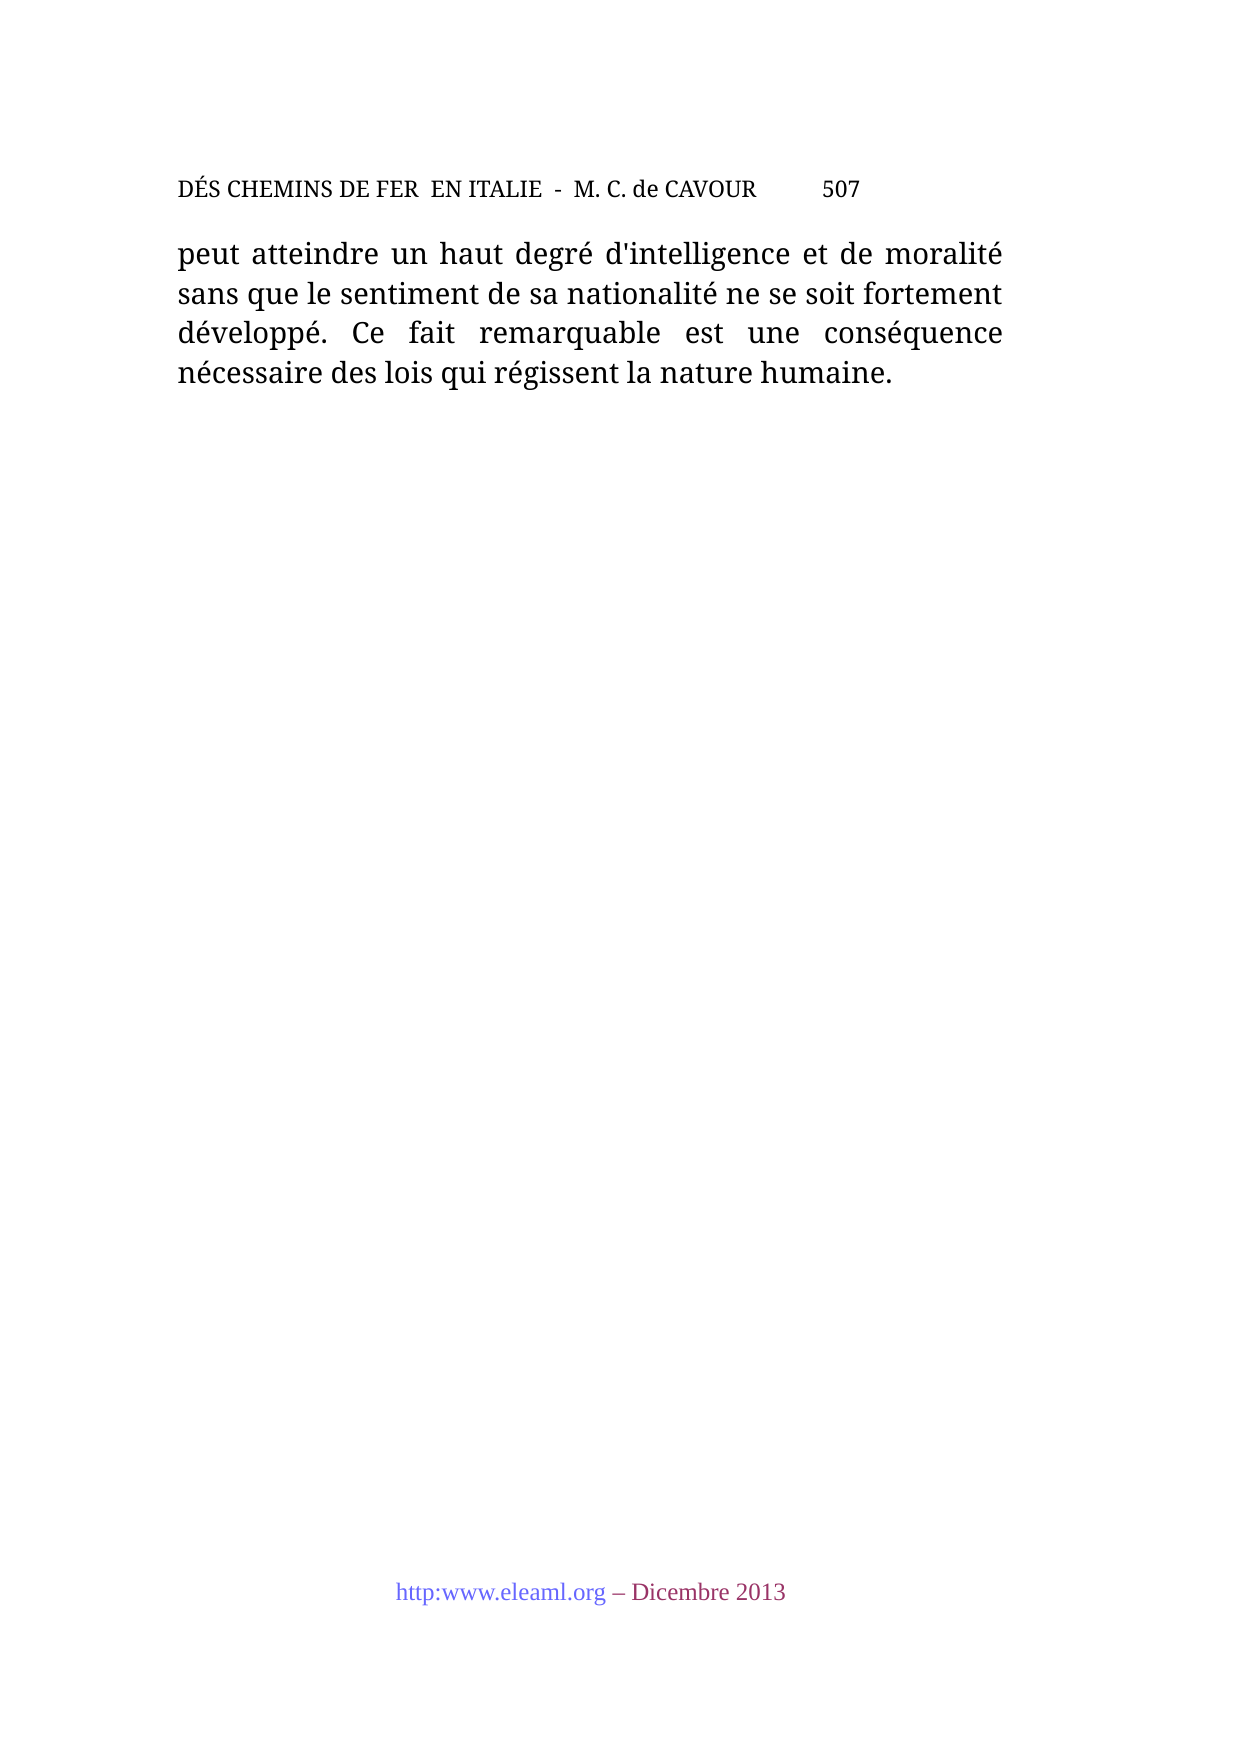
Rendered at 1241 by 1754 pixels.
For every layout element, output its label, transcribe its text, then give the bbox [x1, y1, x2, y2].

text peut atteindre un haut degré d'intelligence et de moralité sans que le sentiment de sa nationalité ne se soit fortement développé. Ce fait remarquable est une conséquence nécessaire des lois qui régissent la nature humaine. [177, 233, 1004, 392]
